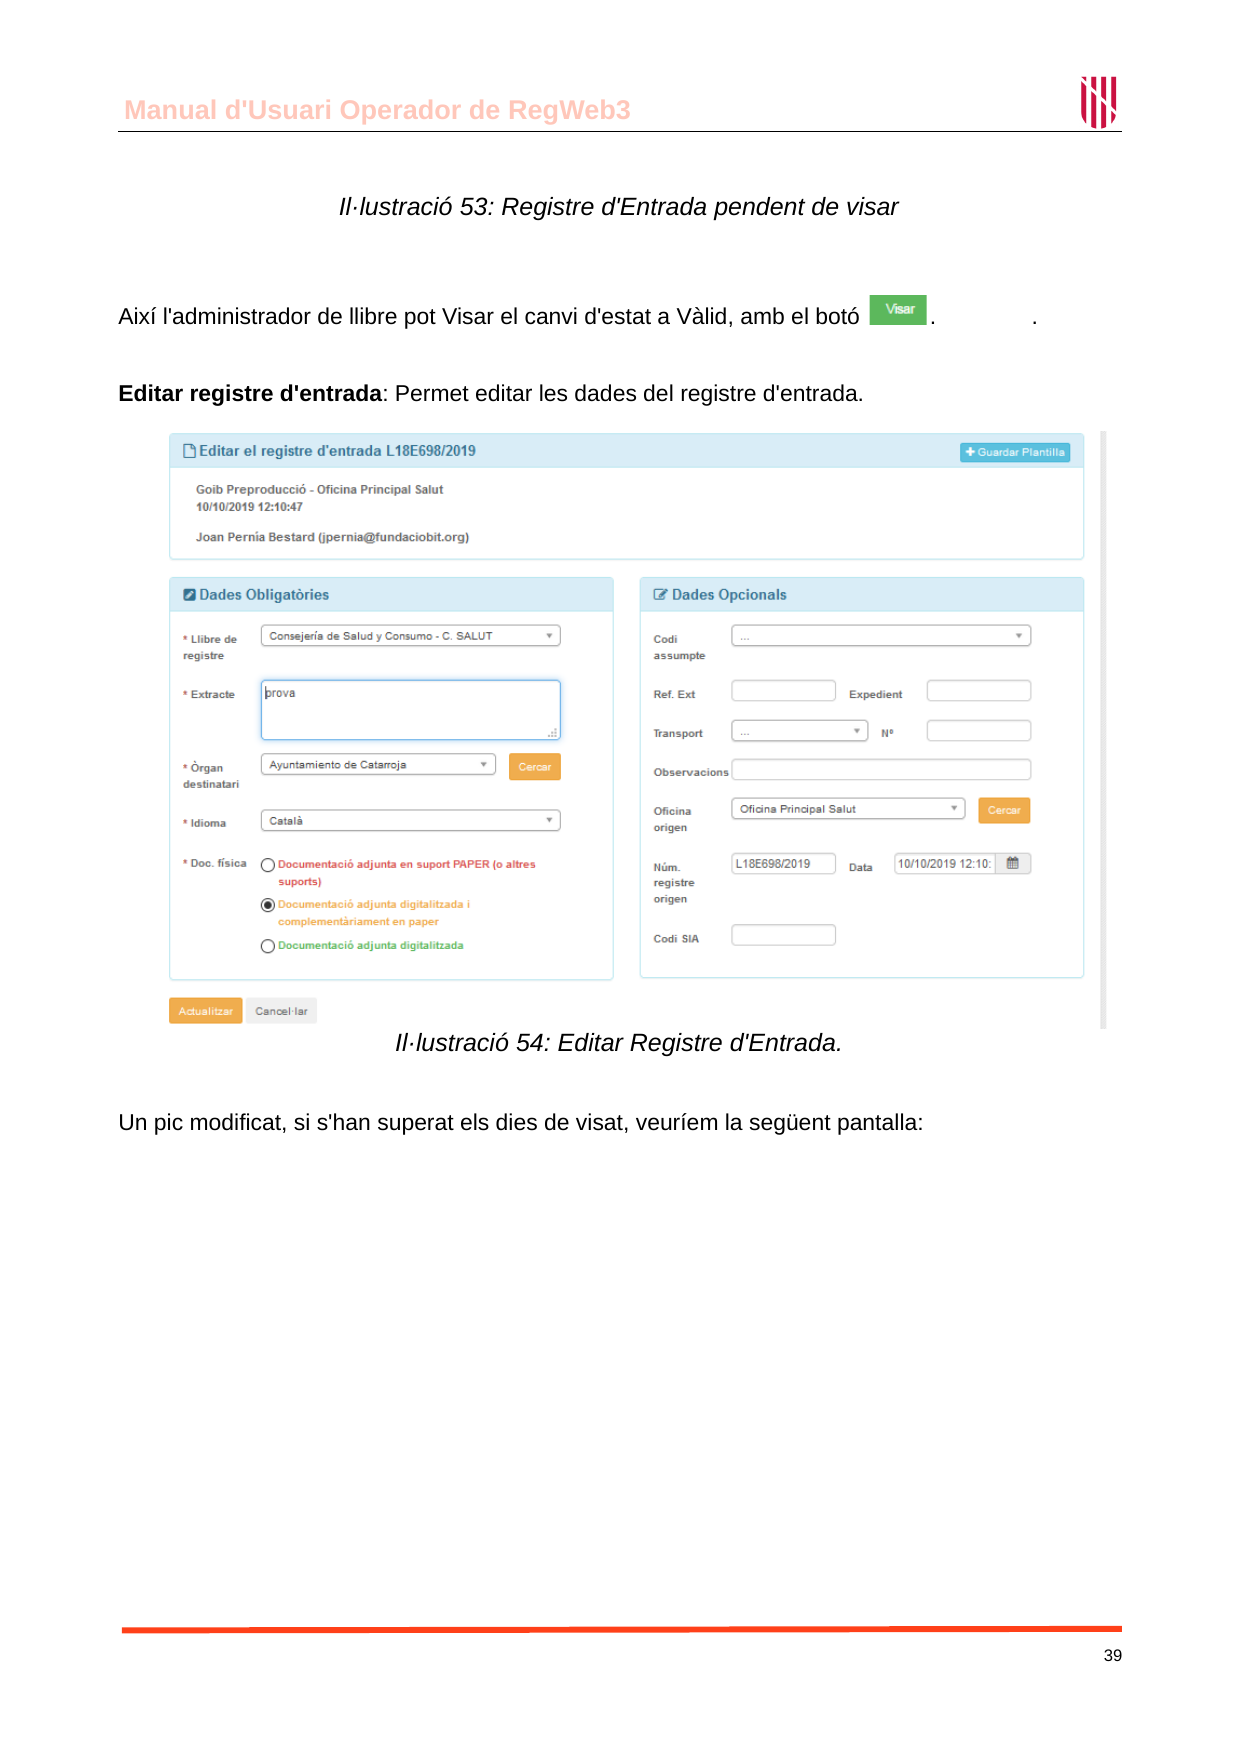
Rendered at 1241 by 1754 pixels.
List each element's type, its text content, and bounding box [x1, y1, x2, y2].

text Un pic modificat, si s'han superat els dies de visat, veuríem la següent pantalla: [118, 1108, 1122, 1135]
picture [869, 295, 927, 325]
text Il·lustració 54: Editar Registre d'Entrada. [118, 1029, 1122, 1057]
picture [1078, 74, 1119, 130]
picture [167, 431, 1107, 1029]
text Il·lustració 53: Registre d'Entrada pendent de visar [118, 192, 1122, 221]
text Editar registre d'entrada: Permet editar les dades del registre d'entrada. [118, 380, 1122, 407]
text Així l'administrador de llibre pot Visar el canvi d'estat a Vàlid, amb el botó . . [118, 303, 1122, 329]
